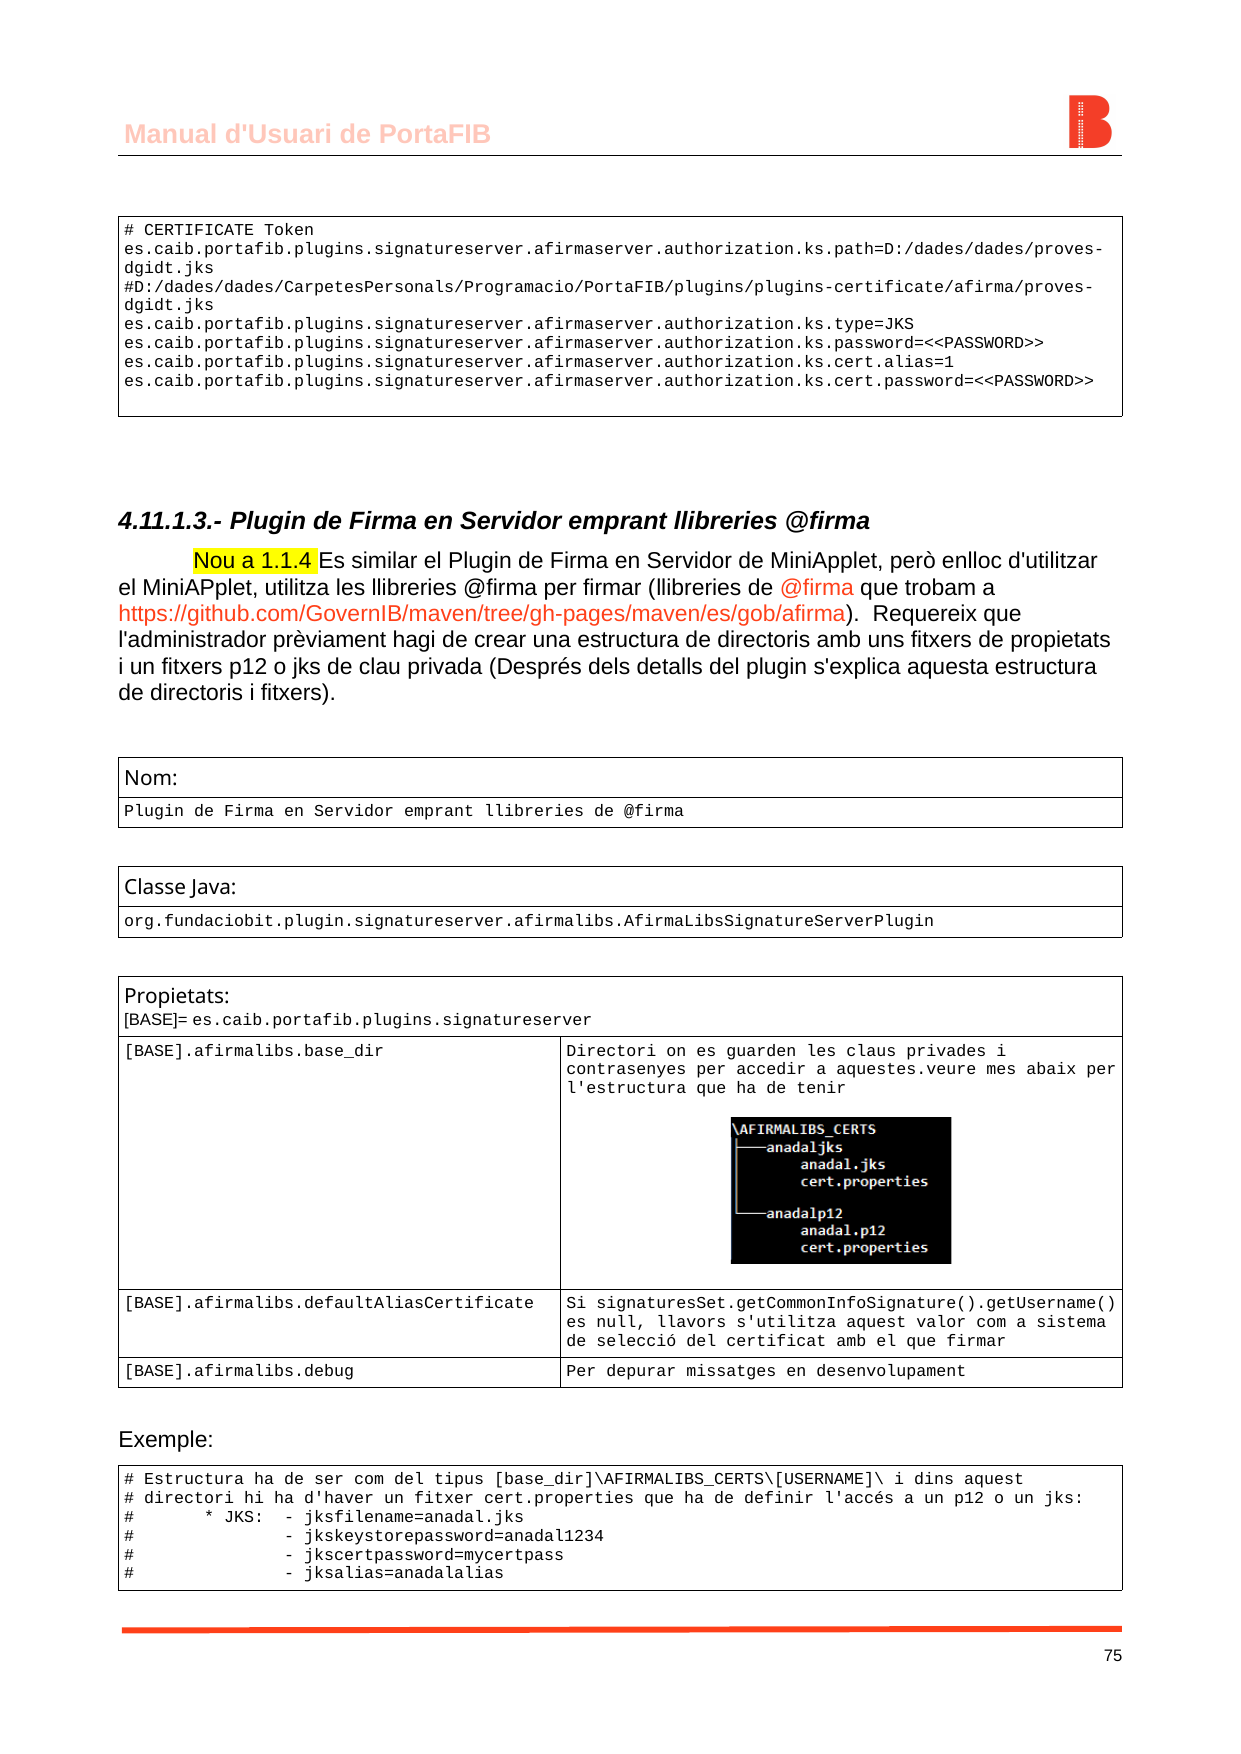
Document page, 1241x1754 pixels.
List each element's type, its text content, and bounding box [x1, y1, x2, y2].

table_cell org.fundaciobit.plugin.signatureserver.afirmalibs.AfirmaLibsSignatureServerPlugin [119, 907, 1122, 937]
table_cell Directori on es guarden les claus privades i contrasenyes per accedir a aquestes.veure mes abaix per l'estructura que ha de tenir [561, 1037, 1122, 1117]
text Exemple: [118, 1426, 1122, 1452]
picture [730, 1117, 952, 1264]
subtitle Plugin de Firma en Servidor emprant llibreries @firma [118, 506, 1122, 535]
table_cell [BASE].afirmalibs.defaultAliasCertificate [119, 1290, 560, 1357]
table_cell [BASE].afirmalibs.base_dir [119, 1037, 560, 1289]
table_cell Per depurar missatges en desenvolupament [561, 1358, 1122, 1387]
table_cell [561, 1118, 1122, 1289]
table_header # CERTIFICATE Token es.caib.portafib.plugins.signatureserver.afirmaserver.authorization.ks.path=D:/dades/dades/proves-dgidt.jks #D:/dades/dades/CarpetesPersonals/Programacio/PortaFIB/plugins/plugins-certificate/afirma/proves-dgidt.jks es.caib.portafib.plugins.signatureserver.afirmaserver.authorization.ks.type=JKS es.caib.portafib.plugins.signatureserver.afirmaserver.authorization.ks.password=<<PASSWORD>> es.caib.portafib.plugins.signatureserver.afirmaserver.authorization.ks.cert.alias=1 es.caib.portafib.plugins.signatureserver.afirmaserver.authorization.ks.cert.password=<<PASSWORD>> [119, 217, 1122, 416]
table_cell Si signaturesSet.getCommonInfoSignature().getUsername() es null, llavors s'utilitza aquest valor com a sistema de selecció del certificat amb el que firmar [561, 1290, 1122, 1357]
table_cell [BASE].afirmalibs.debug [119, 1358, 560, 1387]
picture [1063, 94, 1117, 150]
table_cell Plugin de Firma en Servidor emprant llibreries de @firma [119, 798, 1122, 827]
table_header # Estructura ha de ser com del tipus [base_dir]\AFIRMALIBS_CERTS\[USERNAME]\ i dins aquest # directori hi ha d'haver un fitxer cert.properties que ha de definir l'accés a un p12 o un jks: # * JKS: - jksfilename=anadal.jks # - jkskeystorepassword=anadal1234 # - jkscertpassword=mycertpass # - jksalias=anadalalias [119, 1466, 1122, 1590]
text Nou a 1.1.4 Es similar el Plugin de Firma en Servidor de MiniApplet, però enlloc d'utilitzar el MiniAPplet, utilitza les llibreries @firma per firmar (llibreries de @firma que trobam a https://github.com/GovernIB/maven/tree/gh-pages/maven/es/gob/afirma). Requereix que l'administrador prèviament hagi de crear una estructura de directoris amb uns fitxers de propietats i un fitxers p12 o jks de clau privada (Després dels detalls del plugin s'explica aquesta estructura de directoris i fitxers). [118, 547, 1122, 706]
table_header Propietats: [BASE]= es.caib.portafib.plugins.signatureserver [119, 977, 1122, 1036]
table_header Nom: [119, 758, 1122, 797]
table_header Classe Java: [119, 867, 1122, 906]
